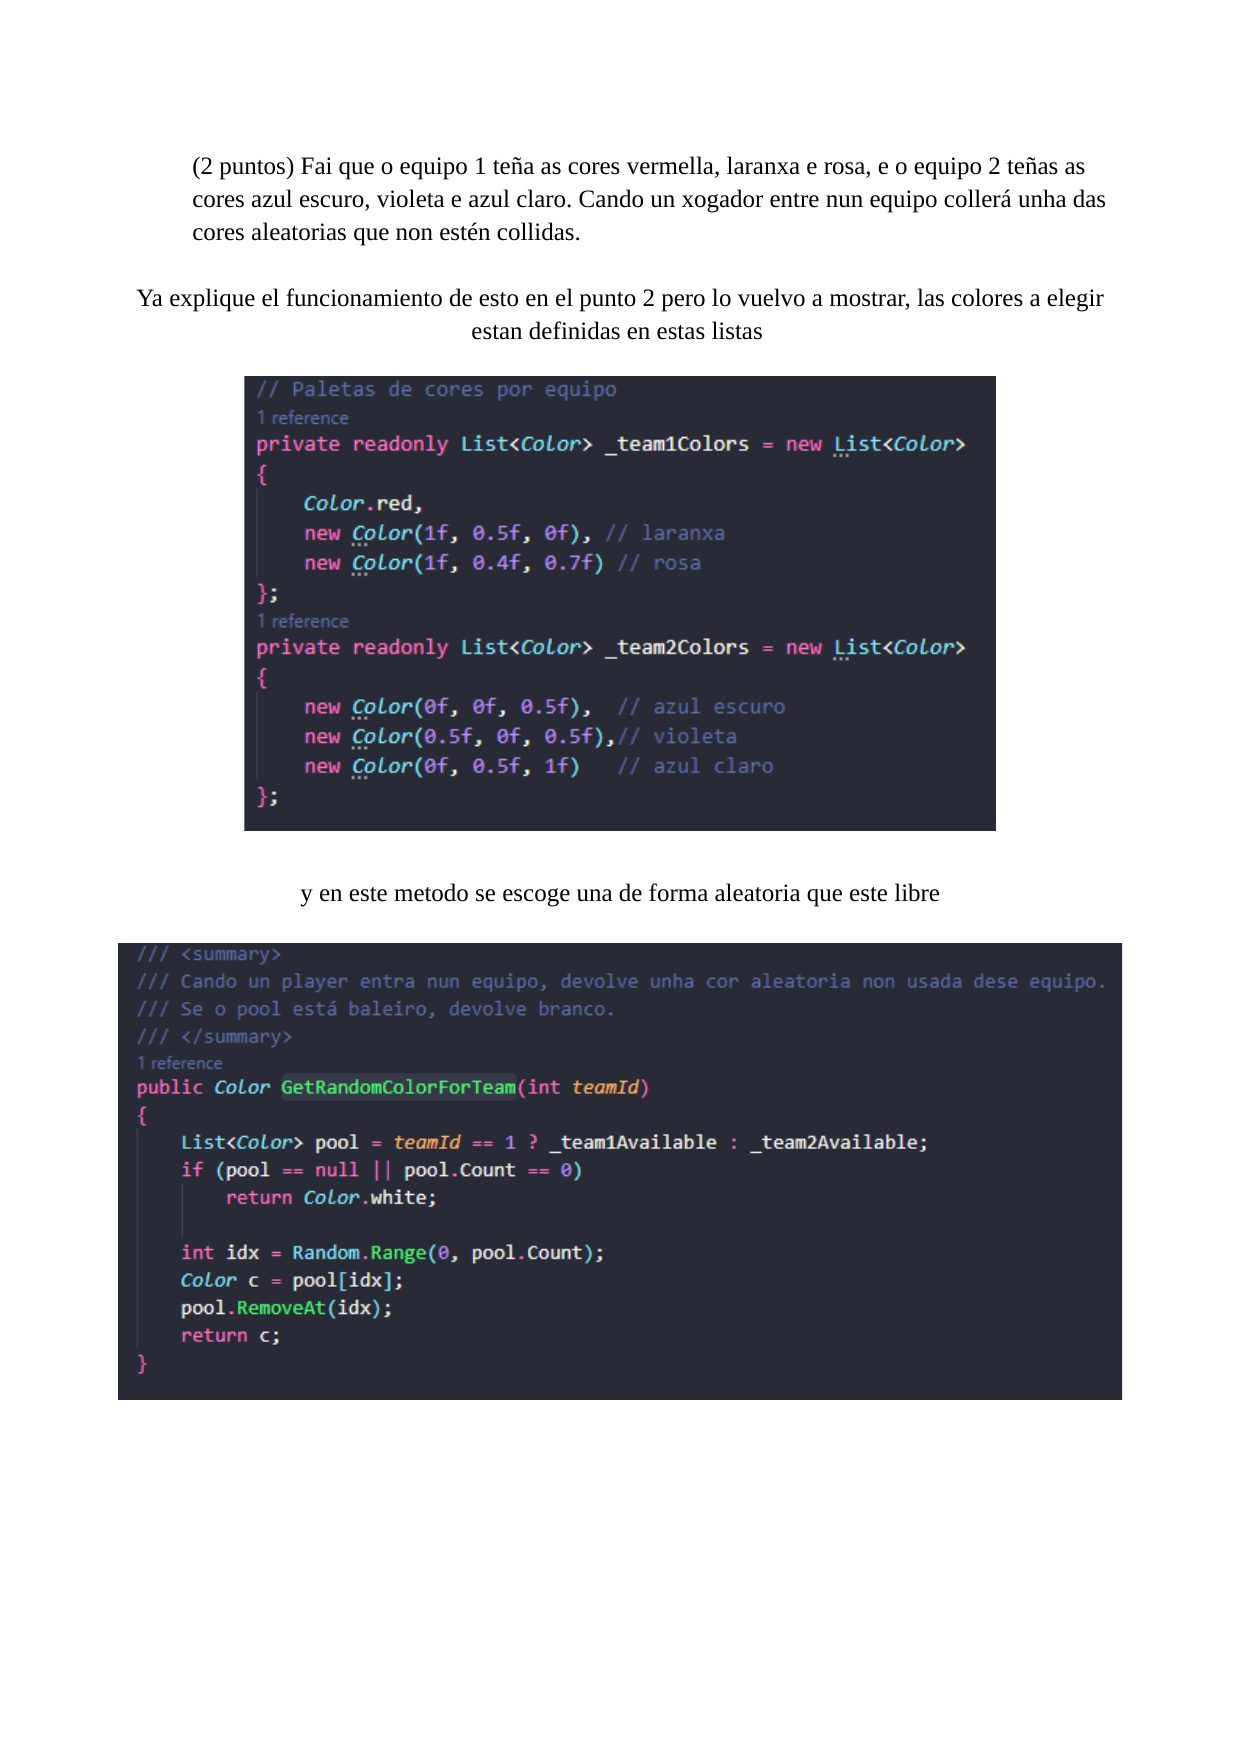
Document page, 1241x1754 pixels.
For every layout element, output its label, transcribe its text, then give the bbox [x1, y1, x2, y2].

text y en este metodo se escoge una de forma aleatoria que este libre [118, 878, 1122, 906]
picture [244, 376, 996, 831]
text Ya explique el funcionamiento de esto en el punto 2 pero lo vuelvo a mostrar, las colores a elegir estan definidas en estas listas [118, 283, 1122, 345]
picture [118, 943, 1123, 1400]
list (2 puntos) Fai que o equipo 1 teña as cores vermella, laranxa e rosa, e o equipo 2 teñas as cores azul escuro, violeta e azul claro. Cando un xogador entre nun equipo collerá unha das cores aleatorias que non estén collidas. [162, 151, 1122, 246]
